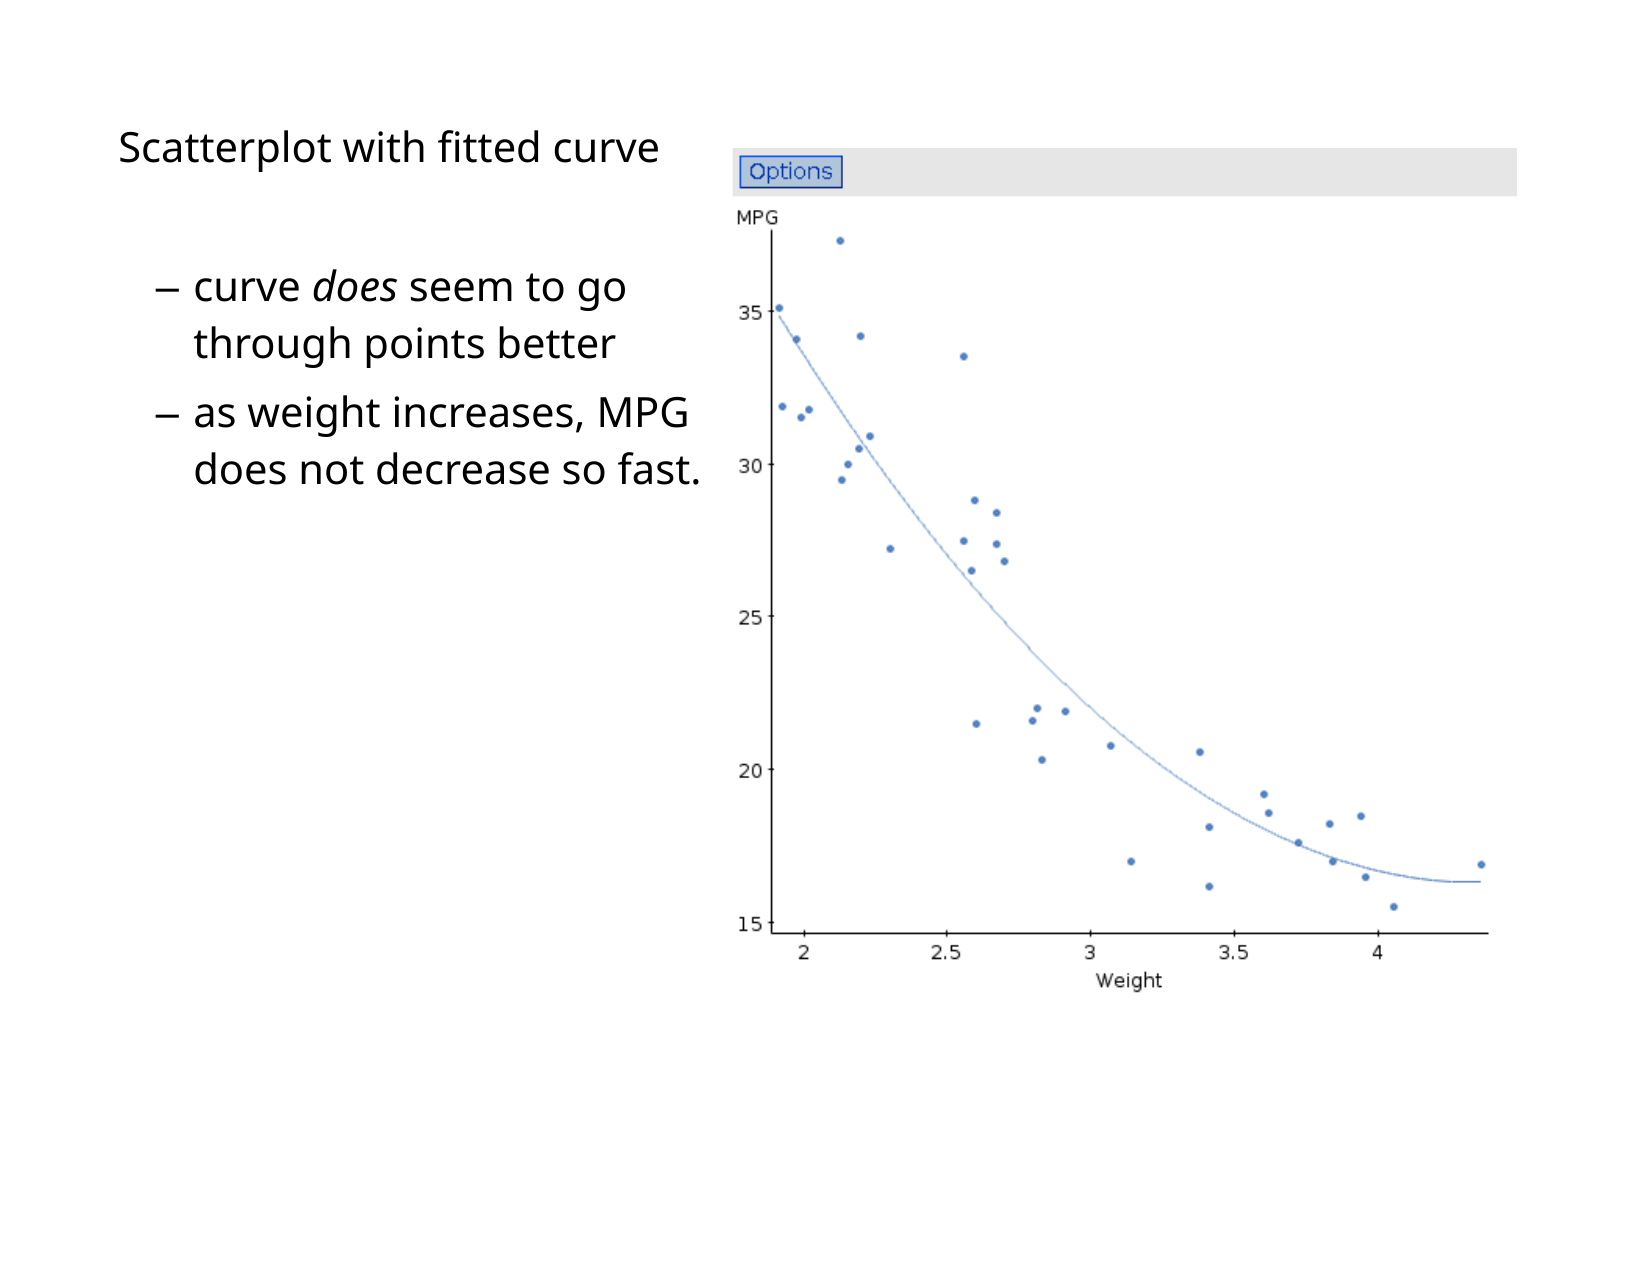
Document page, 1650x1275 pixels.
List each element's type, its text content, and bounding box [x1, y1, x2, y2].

text Scatterplot with fitted curve [118, 118, 1532, 175]
list [1517, 383, 1532, 496]
list as weight increases, MPG does not decrease so fast. [156, 383, 732, 496]
list [1517, 257, 1532, 370]
picture [732, 148, 1517, 997]
list curve does seem to go through points better [156, 257, 732, 370]
